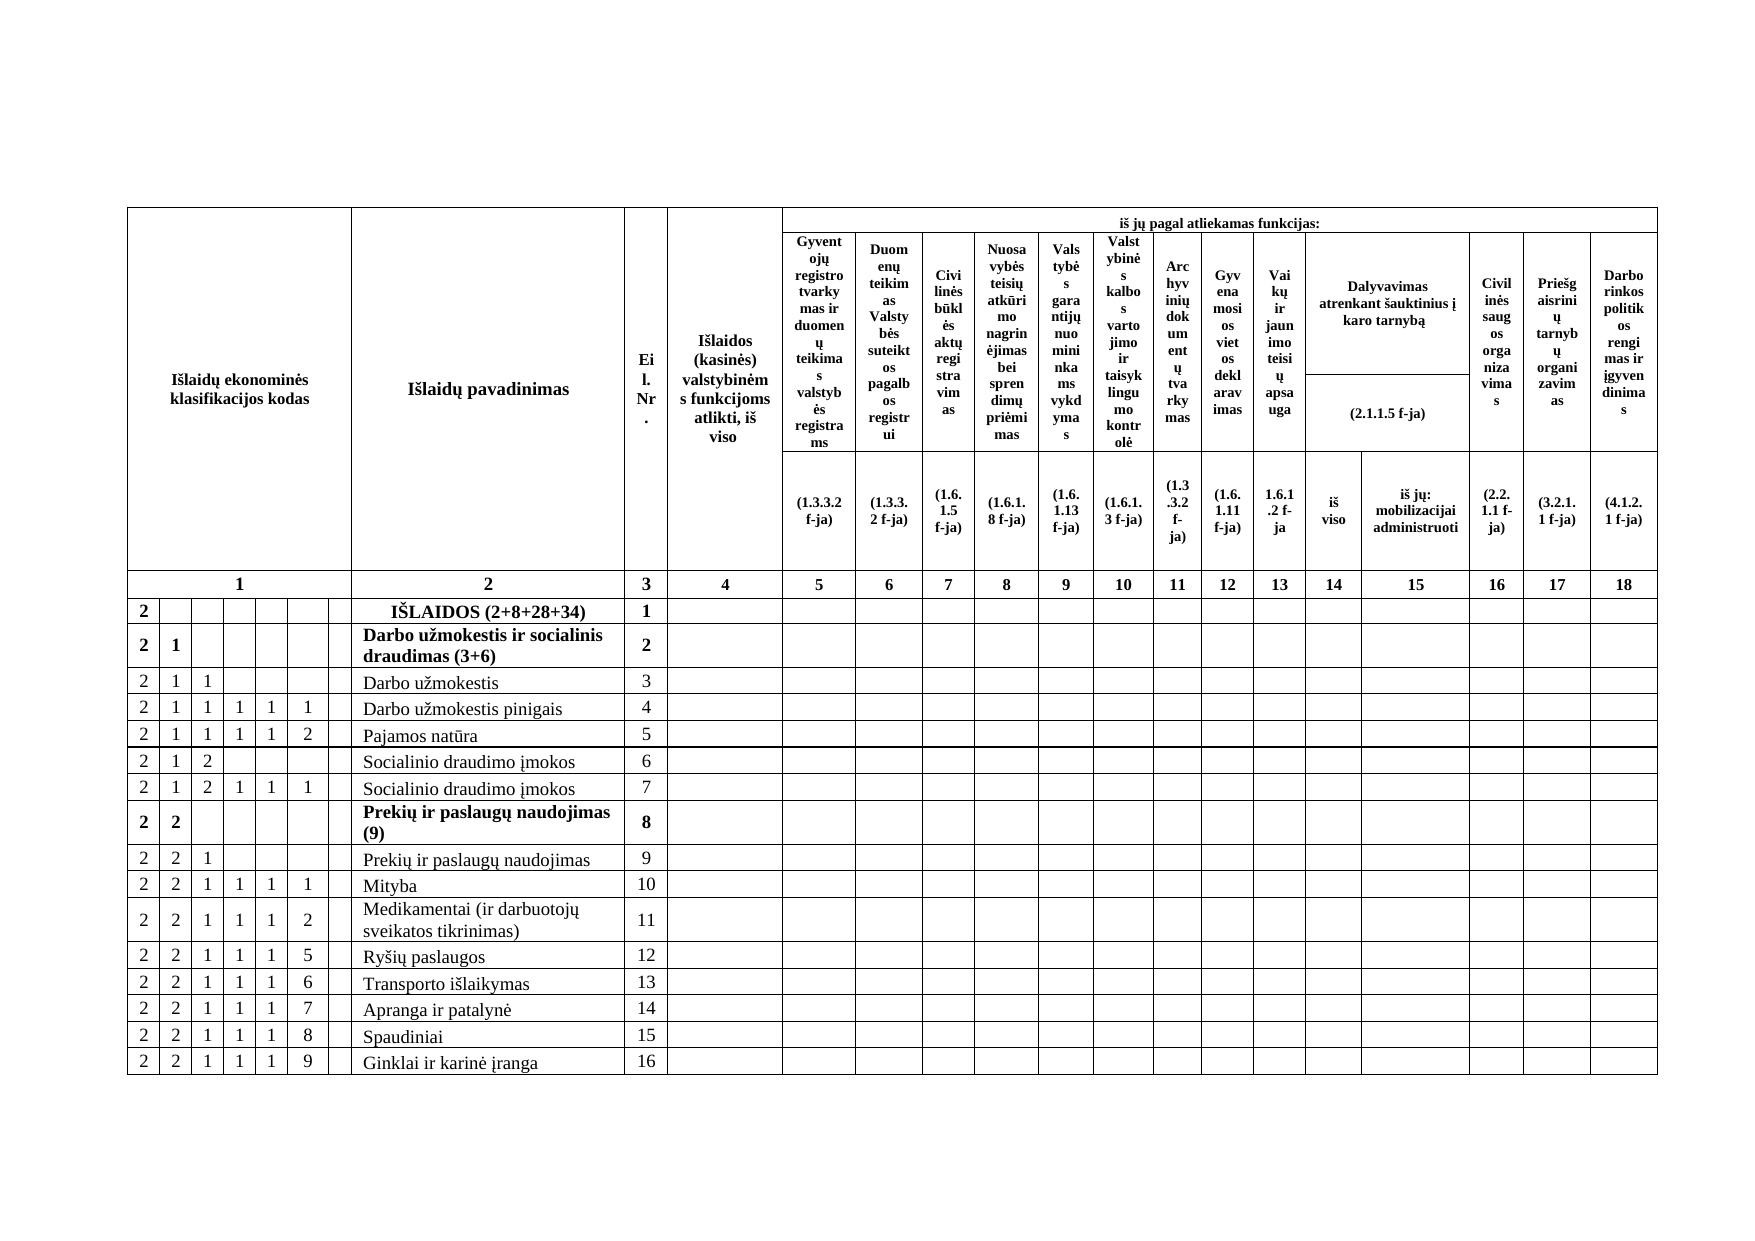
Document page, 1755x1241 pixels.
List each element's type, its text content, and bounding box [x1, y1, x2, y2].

table_cell Darbo užmokestis ir socialinis draudimas (3+6) [352, 624, 624, 667]
table_cell Vaikų ir jaunimo teisių apsauga [1254, 233, 1305, 451]
table_cell [329, 599, 351, 623]
table_cell [783, 721, 855, 746]
table_cell [923, 1022, 974, 1047]
table_cell [256, 624, 287, 667]
table_cell 12 [1202, 571, 1253, 598]
table_cell 1.6.1.2 f-ja [1254, 452, 1305, 569]
table_cell [856, 774, 922, 799]
table_cell [1202, 599, 1253, 623]
table_cell [1154, 694, 1201, 720]
table_cell 1 [192, 668, 223, 693]
table_cell 2 [128, 774, 159, 799]
table_cell 1 [160, 774, 191, 799]
table_cell [1524, 969, 1590, 994]
table_cell [668, 599, 782, 623]
table_cell [923, 969, 974, 994]
table_cell [1524, 694, 1590, 720]
table_cell [975, 668, 1038, 693]
table_cell [1254, 668, 1305, 693]
table_cell [923, 624, 974, 667]
table_cell 13 [625, 969, 667, 994]
table_cell [1202, 624, 1253, 667]
table_cell [783, 599, 855, 623]
table_cell (1.6.1.11 f-ja) [1202, 452, 1253, 569]
table_cell [856, 1022, 922, 1047]
table_cell [1094, 599, 1153, 623]
table_cell 1 [192, 845, 223, 870]
table_cell [975, 694, 1038, 720]
table_cell [1039, 694, 1093, 720]
table_cell [975, 801, 1038, 844]
table_cell 1 [256, 1048, 287, 1074]
table_cell [1470, 942, 1523, 968]
table_cell [1524, 774, 1590, 799]
table_cell Prekių ir paslaugų naudojimas (9) [352, 801, 624, 844]
table_cell 1 [288, 871, 328, 897]
table_cell [256, 845, 287, 870]
table_cell [975, 1048, 1038, 1074]
table_cell 2 [288, 898, 328, 941]
table_cell [1591, 1022, 1657, 1047]
table_cell [1470, 969, 1523, 994]
table_cell 2 [160, 1048, 191, 1074]
table_cell [1039, 1022, 1093, 1047]
table_cell [1362, 721, 1469, 746]
table_cell 1 [192, 694, 223, 720]
table_cell [1306, 624, 1361, 667]
table_cell 2 [160, 995, 191, 1021]
table_cell [1039, 748, 1093, 773]
table_cell Civilinės būklės aktų registravimas [923, 233, 974, 451]
table_cell [1202, 969, 1253, 994]
table_cell [1254, 748, 1305, 773]
table_cell [1094, 995, 1153, 1021]
table_cell [856, 599, 922, 623]
table_cell 2 [128, 801, 159, 844]
table_cell [329, 774, 351, 799]
table_cell [1470, 624, 1523, 667]
table_cell [329, 721, 351, 746]
table_cell 6 [288, 969, 328, 994]
table_cell [783, 1022, 855, 1047]
table_cell [329, 871, 351, 897]
table_cell [975, 995, 1038, 1021]
table_cell 2 [160, 969, 191, 994]
table_cell [1524, 624, 1590, 667]
table_cell 9 [288, 1048, 328, 1074]
table_cell 4 [625, 694, 667, 720]
table_cell [1094, 1022, 1153, 1047]
table_cell [783, 694, 855, 720]
table_cell [1524, 599, 1590, 623]
table_cell [1202, 694, 1253, 720]
table_cell (2.1.1.5 f-ja) [1306, 375, 1469, 451]
table_cell [1202, 721, 1253, 746]
table_cell [1524, 942, 1590, 968]
table_cell [1039, 774, 1093, 799]
table_cell 2 [128, 995, 159, 1021]
table_cell [1154, 774, 1201, 799]
table_cell [224, 599, 255, 623]
table_cell (1.6.1.5 f-ja) [923, 452, 974, 569]
table_cell 11 [625, 898, 667, 941]
table_cell 10 [1094, 571, 1153, 598]
table_cell 6 [625, 748, 667, 773]
table_header iš jų pagal atliekamas funkcijas: [783, 208, 1657, 232]
table_cell [1470, 871, 1523, 897]
table_cell [1154, 668, 1201, 693]
table_cell [1524, 898, 1590, 941]
table_cell 1 [224, 694, 255, 720]
table_cell [668, 721, 782, 746]
table_cell 1 [224, 871, 255, 897]
table_cell [1362, 995, 1469, 1021]
table_cell [1470, 668, 1523, 693]
table_cell [1470, 1022, 1523, 1047]
table_cell 2 [128, 1022, 159, 1047]
table_cell 1 [256, 694, 287, 720]
table_cell [1254, 871, 1305, 897]
table_cell 2 [288, 721, 328, 746]
table_cell [856, 721, 922, 746]
table_cell (1.6.1.8 f-ja) [975, 452, 1038, 569]
table_cell [975, 599, 1038, 623]
table_cell [668, 694, 782, 720]
table_cell [668, 898, 782, 941]
table_cell Mityba [352, 871, 624, 897]
table_cell Darbo užmokestis pinigais [352, 694, 624, 720]
table_cell [856, 898, 922, 941]
table_cell Dalyvavimas atrenkant šauktinius į karo tarnybą [1306, 233, 1469, 374]
table_cell [1154, 801, 1201, 844]
table_cell [1254, 1048, 1305, 1074]
table_cell 1 [625, 599, 667, 623]
table_cell 7 [625, 774, 667, 799]
table_cell [288, 748, 328, 773]
table_cell [856, 871, 922, 897]
table_cell (4.1.2.1 f-ja) [1591, 452, 1657, 569]
table_cell [923, 871, 974, 897]
table_cell [1094, 748, 1153, 773]
table_cell 1 [224, 898, 255, 941]
table_cell [288, 668, 328, 693]
table_cell 1 [224, 942, 255, 968]
table_cell [975, 1022, 1038, 1047]
table_cell [1254, 624, 1305, 667]
table_cell 11 [1154, 571, 1201, 598]
table_cell [923, 694, 974, 720]
table_cell Transporto išlaikymas [352, 969, 624, 994]
table_cell Pajamos natūra [352, 721, 624, 746]
table_cell [1039, 1048, 1093, 1074]
table_cell [1362, 845, 1469, 870]
table_cell 1 [256, 995, 287, 1021]
table_cell 17 [1524, 571, 1590, 598]
table_cell 1 [224, 774, 255, 799]
table_cell [1306, 898, 1361, 941]
table_cell 6 [856, 571, 922, 598]
table_cell [329, 1048, 351, 1074]
table_cell Socialinio draudimo įmokos [352, 748, 624, 773]
table_cell [1094, 1048, 1153, 1074]
table_cell [923, 668, 974, 693]
table_cell 15 [625, 1022, 667, 1047]
table_cell [1306, 1022, 1361, 1047]
table_cell [1154, 1048, 1201, 1074]
table_cell [1202, 748, 1253, 773]
table_cell [1154, 624, 1201, 667]
table_header Išlaidų pavadinimas [352, 208, 624, 569]
table_cell 1 [160, 721, 191, 746]
table_cell [1154, 721, 1201, 746]
table_cell [1202, 845, 1253, 870]
table_cell [668, 845, 782, 870]
table_cell 1 [224, 995, 255, 1021]
table_cell 1 [160, 624, 191, 667]
table_cell [192, 801, 223, 844]
table_cell 2 [128, 1048, 159, 1074]
table_cell [1154, 1022, 1201, 1047]
table_cell [1306, 969, 1361, 994]
table_cell [1306, 774, 1361, 799]
table_cell 2 [160, 801, 191, 844]
table_cell (1.3.3.2 f-ja) [1154, 452, 1201, 569]
table_cell [224, 845, 255, 870]
table_cell [783, 942, 855, 968]
table_cell [1039, 624, 1093, 667]
table_cell [975, 942, 1038, 968]
table_cell [1524, 995, 1590, 1021]
table_cell [1306, 599, 1361, 623]
table_cell [1591, 995, 1657, 1021]
table_cell Civilinės saugos organizavimas [1470, 233, 1523, 451]
table_cell 1 [256, 969, 287, 994]
table_cell [1306, 694, 1361, 720]
table_cell [856, 845, 922, 870]
table_cell 1 [288, 774, 328, 799]
table_cell Socialinio draudimo įmokos [352, 774, 624, 799]
table_cell [856, 1048, 922, 1074]
table_cell 5 [288, 942, 328, 968]
table_cell [923, 995, 974, 1021]
table_cell [668, 969, 782, 994]
table_cell [1524, 871, 1590, 897]
table_cell [1154, 599, 1201, 623]
table_cell [1039, 721, 1093, 746]
table_cell [1362, 748, 1469, 773]
table_cell [1202, 668, 1253, 693]
table_cell [288, 801, 328, 844]
table_cell 3 [625, 571, 667, 598]
table_cell [1524, 1022, 1590, 1047]
table_cell Prekių ir paslaugų naudojimas [352, 845, 624, 870]
table_cell 2 [160, 898, 191, 941]
table_cell 2 [625, 624, 667, 667]
table_cell [1254, 1022, 1305, 1047]
table_cell 15 [1362, 571, 1469, 598]
table_cell 2 [128, 748, 159, 773]
table_cell (1.3.3.2 f-ja) [783, 452, 855, 569]
table_cell 1 [192, 871, 223, 897]
table_cell 1 [192, 942, 223, 968]
table_cell [1154, 995, 1201, 1021]
table_cell [856, 694, 922, 720]
table_cell [668, 1022, 782, 1047]
table_cell [1362, 871, 1469, 897]
table_cell [329, 845, 351, 870]
table_cell [256, 668, 287, 693]
table_cell [1470, 721, 1523, 746]
table_cell 2 [192, 748, 223, 773]
table_cell [1094, 969, 1153, 994]
table_cell [783, 969, 855, 994]
table_cell [224, 801, 255, 844]
table_cell 1 [128, 571, 351, 598]
table_cell [1039, 801, 1093, 844]
table_cell [329, 942, 351, 968]
table_cell [668, 668, 782, 693]
table_cell [923, 748, 974, 773]
table_cell [856, 748, 922, 773]
table_cell [329, 748, 351, 773]
table_cell [1524, 748, 1590, 773]
table_cell [256, 748, 287, 773]
table_cell [1306, 871, 1361, 897]
table_cell [1154, 845, 1201, 870]
table_cell [1362, 668, 1469, 693]
table_cell [1306, 995, 1361, 1021]
table_cell [1470, 845, 1523, 870]
table_cell 12 [625, 942, 667, 968]
table_header Eil. Nr. [625, 208, 667, 569]
table_cell [1254, 942, 1305, 968]
table_cell (1.6.1.13 f-ja) [1039, 452, 1093, 569]
table_cell 1 [256, 774, 287, 799]
table_cell (3.2.1.1 f-ja) [1524, 452, 1590, 569]
table_cell Ryšių paslaugos [352, 942, 624, 968]
table_cell [1362, 624, 1469, 667]
table_cell 1 [192, 721, 223, 746]
table_cell [1254, 774, 1305, 799]
table_cell 13 [1254, 571, 1305, 598]
table_cell [1154, 871, 1201, 897]
table_cell [1254, 801, 1305, 844]
table_cell [1039, 995, 1093, 1021]
table_cell [783, 668, 855, 693]
table_cell [329, 995, 351, 1021]
table_cell [160, 599, 191, 623]
table_cell 1 [224, 1048, 255, 1074]
table_cell [1591, 721, 1657, 746]
table_cell [224, 624, 255, 667]
table_cell [288, 599, 328, 623]
table_cell [192, 599, 223, 623]
table_cell 9 [1039, 571, 1093, 598]
table_cell 2 [160, 871, 191, 897]
table_cell 2 [128, 845, 159, 870]
table_cell 4 [668, 571, 782, 598]
table_cell [668, 774, 782, 799]
table_cell 8 [625, 801, 667, 844]
table_cell Nuosavybės teisių atkūrimo nagrinėjimas bei sprendimų priėmimas [975, 233, 1038, 451]
table_cell [783, 845, 855, 870]
table_cell [923, 1048, 974, 1074]
table_cell [975, 774, 1038, 799]
table_cell [1591, 624, 1657, 667]
table_cell [1362, 1048, 1469, 1074]
table_cell [1094, 845, 1153, 870]
table_cell 1 [256, 721, 287, 746]
table_cell 5 [783, 571, 855, 598]
table_cell [1524, 845, 1590, 870]
table_cell iš viso [1306, 452, 1361, 569]
table_cell [1094, 624, 1153, 667]
table_cell 7 [288, 995, 328, 1021]
table_cell Archyvinių dokumentų tvarkymas [1154, 233, 1201, 451]
table_cell [1306, 801, 1361, 844]
table_cell 1 [192, 898, 223, 941]
table_cell [1591, 942, 1657, 968]
table_cell [856, 668, 922, 693]
table_cell [783, 801, 855, 844]
table_cell 8 [975, 571, 1038, 598]
table_cell [1254, 694, 1305, 720]
table_cell [329, 801, 351, 844]
table_cell [1470, 898, 1523, 941]
table_cell 7 [923, 571, 974, 598]
table_cell [1362, 969, 1469, 994]
table_cell [668, 942, 782, 968]
table_cell 1 [160, 748, 191, 773]
table_cell [1039, 898, 1093, 941]
table_cell [1254, 969, 1305, 994]
table_cell [783, 995, 855, 1021]
table_cell Ginklai ir karinė įranga [352, 1048, 624, 1074]
table_cell 2 [128, 721, 159, 746]
table_cell [1094, 668, 1153, 693]
table_cell 14 [625, 995, 667, 1021]
table_cell 16 [1470, 571, 1523, 598]
table_cell [975, 721, 1038, 746]
table_cell [923, 898, 974, 941]
table_cell [1202, 871, 1253, 897]
table_cell 1 [256, 1022, 287, 1047]
table_cell Valstybinės kalbos vartojimo ir taisyklingumo kontrolė [1094, 233, 1153, 451]
table_cell 1 [192, 1048, 223, 1074]
table_cell 1 [160, 668, 191, 693]
table_cell [856, 969, 922, 994]
table_cell [975, 898, 1038, 941]
table_cell 18 [1591, 571, 1657, 598]
table_cell [1591, 748, 1657, 773]
table_cell 1 [192, 995, 223, 1021]
table_cell 1 [256, 871, 287, 897]
table_cell [1591, 694, 1657, 720]
table_cell [1362, 599, 1469, 623]
table_cell [975, 748, 1038, 773]
table_cell iš jų: mobilizacijai administruoti [1362, 452, 1469, 569]
table_cell [1524, 1048, 1590, 1074]
table_cell 2 [160, 845, 191, 870]
table_cell [329, 898, 351, 941]
table_cell [1470, 995, 1523, 1021]
table_cell [1039, 599, 1093, 623]
table_cell Darbo užmokestis [352, 668, 624, 693]
table_cell Gyventojų registro tvarkymas ir duomenų teikimas valstybės registrams [783, 233, 855, 451]
table_cell 1 [224, 721, 255, 746]
table_cell [1202, 898, 1253, 941]
table_cell [1202, 1022, 1253, 1047]
table_cell 2 [352, 571, 624, 598]
table_cell [1591, 898, 1657, 941]
table_cell 2 [192, 774, 223, 799]
table_cell [329, 624, 351, 667]
table_cell [783, 624, 855, 667]
table_cell [1470, 774, 1523, 799]
table_cell [1524, 668, 1590, 693]
table_cell [1094, 898, 1153, 941]
table_cell [1154, 748, 1201, 773]
table_cell [1470, 599, 1523, 623]
table_cell [1591, 969, 1657, 994]
table_cell [1039, 871, 1093, 897]
table_cell [1591, 668, 1657, 693]
table_cell [856, 624, 922, 667]
table_cell Duomenų teikimas Valstybės suteiktos pagalbos registrui [856, 233, 922, 451]
table_cell [1094, 942, 1153, 968]
table_cell 9 [625, 845, 667, 870]
table_cell [1154, 898, 1201, 941]
table_cell [1306, 668, 1361, 693]
table_cell [1306, 721, 1361, 746]
table_cell [783, 1048, 855, 1074]
table_cell 2 [128, 624, 159, 667]
table_cell [668, 1048, 782, 1074]
table_cell [1094, 721, 1153, 746]
table_cell [783, 871, 855, 897]
table_cell (2.2.1.1 f-ja) [1470, 452, 1523, 569]
table_cell [1254, 995, 1305, 1021]
table_cell 1 [256, 898, 287, 941]
table_cell [1202, 774, 1253, 799]
table_cell 1 [160, 694, 191, 720]
table_cell [1591, 774, 1657, 799]
table_cell [1362, 1022, 1469, 1047]
table_cell [192, 624, 223, 667]
table_cell (1.6.1.3 f-ja) [1094, 452, 1153, 569]
table_cell 2 [128, 871, 159, 897]
table_cell [1362, 942, 1469, 968]
table_cell [1039, 845, 1093, 870]
table_cell [1154, 969, 1201, 994]
table_cell [856, 801, 922, 844]
table_cell 2 [128, 942, 159, 968]
table_cell [1362, 801, 1469, 844]
table_cell 1 [192, 969, 223, 994]
table_cell 16 [625, 1048, 667, 1074]
table_cell Gyvenamosios vietos deklaravimas [1202, 233, 1253, 451]
table_cell [1591, 801, 1657, 844]
table_cell [1362, 898, 1469, 941]
table_cell [975, 624, 1038, 667]
table_cell [1202, 1048, 1253, 1074]
table_cell 10 [625, 871, 667, 897]
table_cell 3 [625, 668, 667, 693]
table_cell [923, 845, 974, 870]
table_header Išlaidos (kasinės) valstybinėms funkcijoms atlikti, iš viso [668, 208, 782, 569]
table_cell [668, 871, 782, 897]
table_cell [783, 898, 855, 941]
table_cell [329, 969, 351, 994]
table_cell [668, 624, 782, 667]
table_cell [923, 721, 974, 746]
table_cell [329, 1022, 351, 1047]
table_cell [1524, 721, 1590, 746]
table_cell [1094, 694, 1153, 720]
table_cell (1.3.3.2 f-ja) [856, 452, 922, 569]
table_cell [1470, 801, 1523, 844]
table_cell Valstybės garantijų nuomininkams vykdymas [1039, 233, 1093, 451]
table_cell 2 [128, 898, 159, 941]
table_cell [668, 801, 782, 844]
table_cell 1 [224, 1022, 255, 1047]
table_cell [1591, 1048, 1657, 1074]
table_cell Priešgaisrinių tarnybų organizavimas [1524, 233, 1590, 451]
table_cell [1094, 774, 1153, 799]
table_cell 2 [128, 599, 159, 623]
table_cell [783, 748, 855, 773]
table_cell [256, 801, 287, 844]
table_cell [1591, 845, 1657, 870]
table_cell [1362, 774, 1469, 799]
table_cell [1254, 721, 1305, 746]
table_cell [329, 668, 351, 693]
table_cell 1 [192, 1022, 223, 1047]
table_cell [329, 694, 351, 720]
table_cell [1202, 995, 1253, 1021]
table_cell [288, 624, 328, 667]
table_cell [224, 748, 255, 773]
table_cell Apranga ir patalynė [352, 995, 624, 1021]
table_cell [1306, 1048, 1361, 1074]
table_cell [668, 995, 782, 1021]
table_cell [1524, 801, 1590, 844]
table_cell [1039, 969, 1093, 994]
table_cell [1254, 845, 1305, 870]
table_cell [1202, 801, 1253, 844]
table_cell [1094, 871, 1153, 897]
table_cell IŠLAIDOS (2+8+28+34) [352, 599, 624, 623]
table_cell [1254, 599, 1305, 623]
table_cell Medikamentai (ir darbuotojų sveikatos tikrinimas) [352, 898, 624, 941]
table_cell [856, 942, 922, 968]
table_cell [923, 599, 974, 623]
table_cell 1 [256, 942, 287, 968]
table_cell 2 [128, 694, 159, 720]
table_cell 2 [128, 969, 159, 994]
table_cell 8 [288, 1022, 328, 1047]
table_cell [856, 995, 922, 1021]
table_cell [1039, 942, 1093, 968]
table_cell 2 [160, 942, 191, 968]
table_cell [783, 774, 855, 799]
table_cell [1470, 1048, 1523, 1074]
table_cell [256, 599, 287, 623]
table_cell [1470, 694, 1523, 720]
table_cell [1306, 845, 1361, 870]
table_cell [1362, 694, 1469, 720]
table_cell [1591, 871, 1657, 897]
table_cell Spaudiniai [352, 1022, 624, 1047]
table_cell [1039, 668, 1093, 693]
table_cell [1154, 942, 1201, 968]
table_cell Darbo rinkos politikos rengimas ir įgyvendinimas [1591, 233, 1657, 451]
table_cell [923, 774, 974, 799]
table_cell [975, 871, 1038, 897]
table_cell [1094, 801, 1153, 844]
table_cell [224, 668, 255, 693]
table_cell [1202, 942, 1253, 968]
table_cell [1591, 599, 1657, 623]
table_cell [288, 845, 328, 870]
table_cell [923, 942, 974, 968]
table_cell [1306, 748, 1361, 773]
table_header Išlaidų ekonominės klasifikacijos kodas [128, 208, 351, 569]
table_cell 5 [625, 721, 667, 746]
table_cell [668, 748, 782, 773]
table_cell 1 [288, 694, 328, 720]
table_cell 2 [128, 668, 159, 693]
table_cell [1470, 748, 1523, 773]
table_cell [1306, 942, 1361, 968]
table_cell [975, 969, 1038, 994]
table_cell [975, 845, 1038, 870]
table_cell 1 [224, 969, 255, 994]
table_cell [1254, 898, 1305, 941]
table_cell [923, 801, 974, 844]
table_cell 2 [160, 1022, 191, 1047]
table_cell 14 [1306, 571, 1361, 598]
